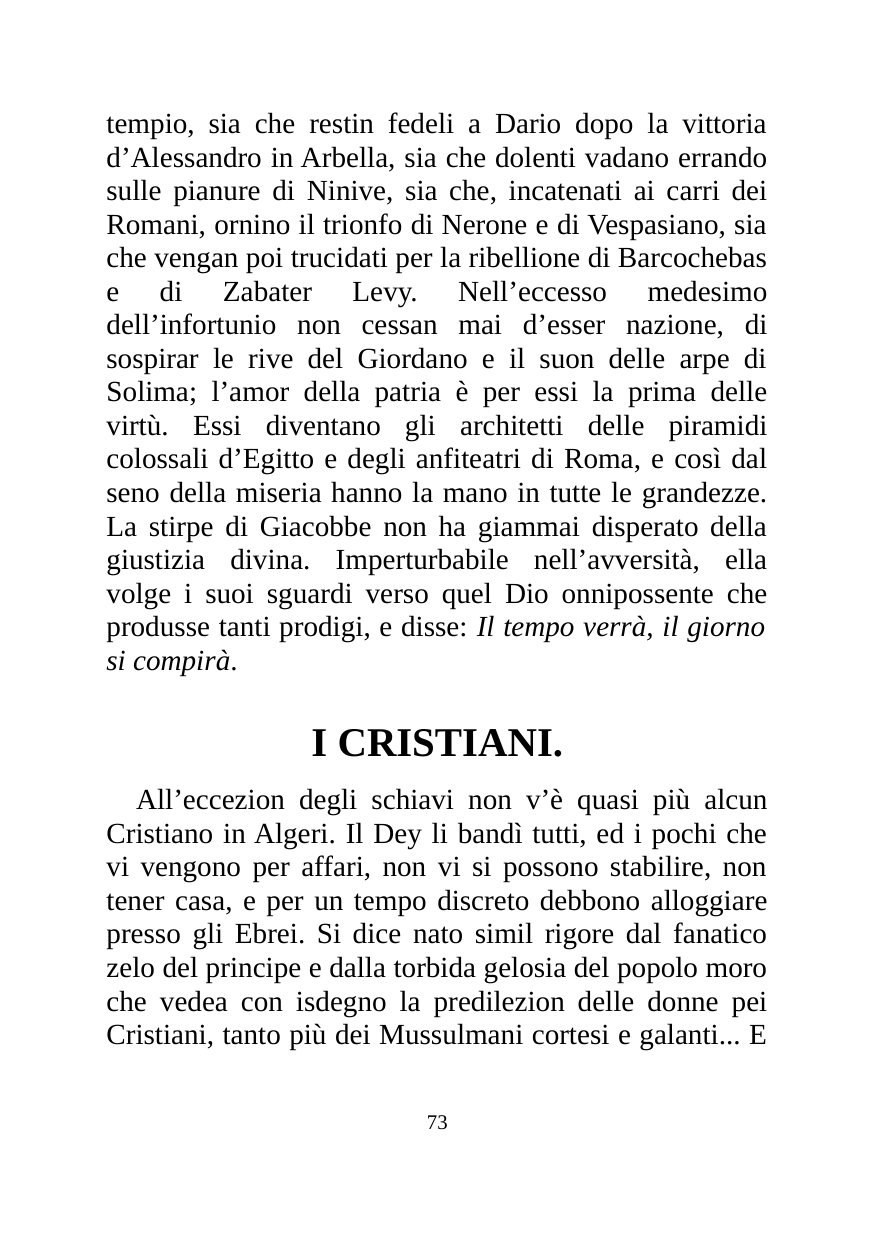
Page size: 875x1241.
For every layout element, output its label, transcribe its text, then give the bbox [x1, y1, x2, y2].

text All’eccezion degli schiavi non v’è quasi più alcun Cristiano in Algeri. Il Dey li bandì tutti, ed i pochi che vi vengono per affari, non vi si possono stabilire, non tener casa, e per un tempo discreto debbono alloggiare presso gli Ebrei. Si dice nato simil rigore dal fanatico zelo del principe e dalla torbida gelosia del popolo moro che vedea con isdegno la predilezion delle donne pei Cristiani, tanto più dei Mussulmani cortesi e galanti... E [106, 782, 768, 1051]
text tempio, sia che restin fedeli a Dario dopo la vittoria d’Alessandro in Arbella, sia che dolenti vadano errando sulle pianure di Ninive, sia che, incatenati ai carri dei Romani, ornino il trionfo di Nerone e di Vespasiano, sia che vengan poi trucidati per la ribellione di Barcochebas e di Zabater Levy. Nell’eccesso medesimo dell’infortunio non cessan mai d’esser nazione, di sospirar le rive del Giordano e il suon delle arpe di Solima; l’amor della patria è per essi la prima delle virtù. Essi diventano gli architetti delle piramidi colossali d’Egitto e degli anfiteatri di Roma, e così dal seno della miseria hanno la mano in tutte le grandezze. La stirpe di Giacobbe non ha giammai disperato della giustizia divina. Imperturbabile nell’avversità, ella volge i suoi sguardi verso quel Dio onnipossente che produsse tanti prodigi, e disse: Il tempo verrà, il giorno si compirà. [106, 106, 768, 676]
subtitle I Cristiani. [106, 718, 768, 765]
